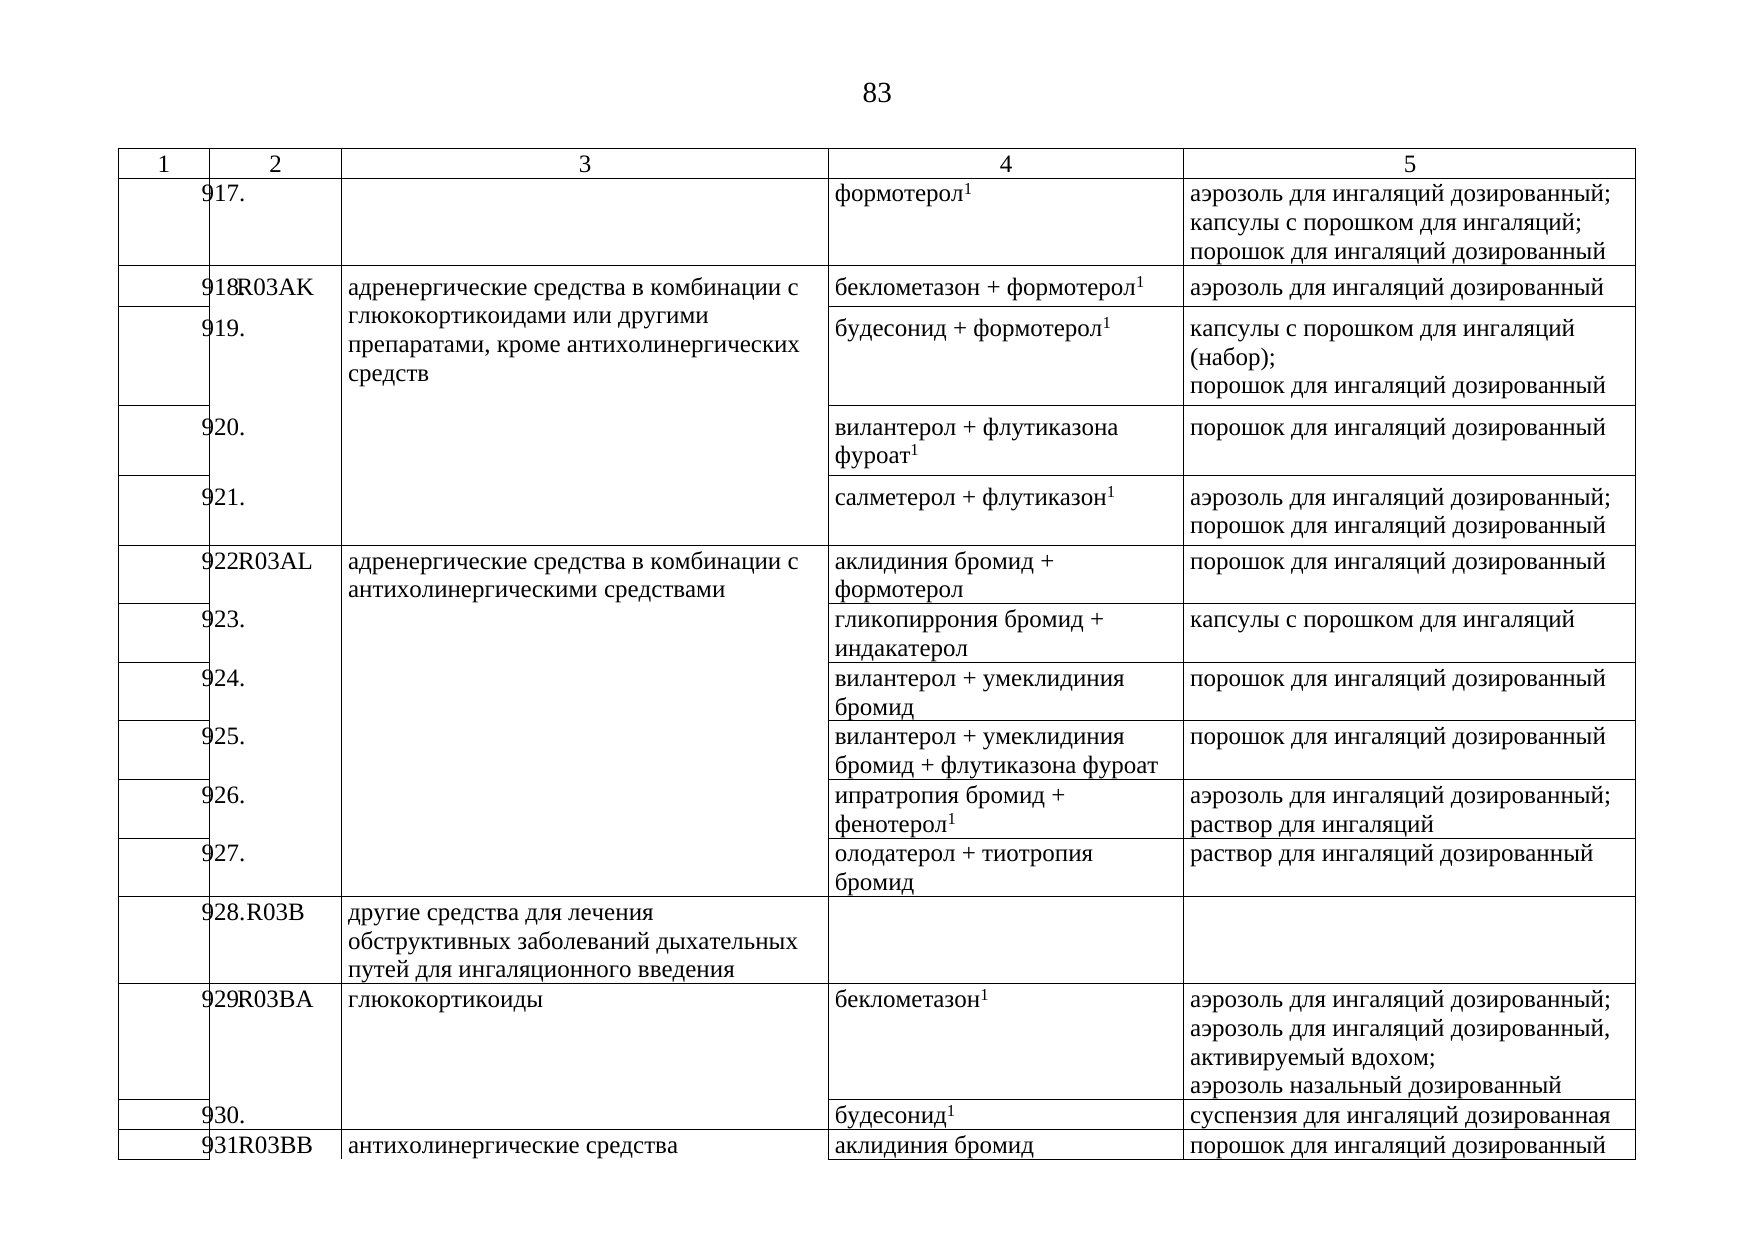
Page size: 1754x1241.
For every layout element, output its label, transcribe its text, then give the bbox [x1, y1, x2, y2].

table_cell [342, 475, 828, 545]
table_cell [1184, 897, 1635, 983]
table_cell [119, 663, 209, 720]
table_cell [119, 1130, 209, 1159]
table_cell R03BA [210, 984, 341, 1129]
table_cell адренергические средства в комбинации с глюкокортикоидами или другими препаратами, кроме антихолинергических средств [342, 266, 828, 405]
table_cell суспензия для ингаляций дозированная [1184, 1100, 1635, 1129]
table_cell R03AK [210, 266, 341, 306]
table_cell беклометазон + формотерол1 [829, 266, 1183, 306]
table_cell другие средства для лечения обструктивных заболеваний дыхательных путей для ингаляционного введения [342, 897, 828, 983]
table_cell аэрозоль для ингаляций дозированный; капсулы с порошком для ингаляций; порошок для ингаляций дозированный [1184, 179, 1635, 265]
table_cell R03BB [210, 1130, 341, 1159]
table_cell [119, 897, 209, 983]
table_cell [829, 897, 1183, 983]
table_cell ипратропия бромид + фенотерол1 [829, 780, 1183, 837]
table_cell [210, 475, 341, 545]
table_cell [119, 780, 209, 837]
table_cell [342, 405, 828, 475]
table_header 4 [829, 149, 1183, 177]
table_cell формотерол1 [829, 179, 1183, 265]
table_cell R03AL [210, 546, 341, 896]
table_cell салметерол + флутиказон1 [829, 476, 1183, 545]
table_cell аклидиния бромид + формотерол [829, 546, 1183, 603]
table_header 2 [210, 149, 341, 177]
table_cell [119, 179, 209, 265]
table_cell вилантерол + умеклидиния бромид [829, 663, 1183, 720]
table_cell будесонид + формотерол1 [829, 307, 1183, 405]
table_cell аэрозоль для ингаляций дозированный; порошок для ингаляций дозированный [1184, 476, 1635, 545]
table_cell порошок для ингаляций дозированный [1184, 1130, 1635, 1159]
table_cell [119, 266, 209, 306]
table_cell [119, 604, 209, 662]
table_cell вилантерол + умеклидиния бромид + флутиказона фуроат [829, 721, 1183, 779]
table_cell [119, 546, 209, 603]
table_cell порошок для ингаляций дозированный [1184, 406, 1635, 475]
table_cell [210, 306, 341, 405]
table_cell аэрозоль для ингаляций дозированный; аэрозоль для ингаляций дозированный, активируемый вдохом; аэрозоль назальный дозированный [1184, 984, 1635, 1099]
table_cell гликопиррония бромид + индакатерол [829, 604, 1183, 662]
table_cell [210, 405, 341, 475]
table_cell адренергические средства в комбинации с антихолинергическими средствами [342, 546, 828, 896]
table_cell [119, 984, 209, 1099]
table_cell R03B [210, 897, 341, 983]
table_cell [119, 721, 209, 779]
table_cell капсулы с порошком для ингаляций (набор); порошок для ингаляций дозированный [1184, 307, 1635, 405]
table_cell аэрозоль для ингаляций дозированный [1184, 266, 1635, 306]
table_cell [119, 1100, 209, 1129]
table_cell [119, 839, 209, 896]
table_cell [119, 476, 209, 545]
table_cell порошок для ингаляций дозированный [1184, 546, 1635, 603]
table_cell беклометазон1 [829, 984, 1183, 1099]
table_cell глюкокортикоиды [342, 984, 828, 1129]
table_cell капсулы с порошком для ингаляций [1184, 604, 1635, 662]
table_header 3 [342, 149, 828, 177]
table_cell раствор для ингаляций дозированный [1184, 839, 1635, 896]
table_cell будесонид1 [829, 1100, 1183, 1129]
table_cell порошок для ингаляций дозированный [1184, 663, 1635, 720]
table_cell порошок для ингаляций дозированный [1184, 721, 1635, 779]
table_cell [210, 179, 341, 265]
table_cell [119, 307, 209, 405]
table_cell аэрозоль для ингаляций дозированный; раствор для ингаляций [1184, 780, 1635, 837]
table_cell вилантерол + флутиказона фуроат1 [829, 406, 1183, 475]
table_cell олодатерол + тиотропия бромид [829, 839, 1183, 896]
table_header 5 [1184, 149, 1635, 177]
table_header 1 [119, 149, 209, 177]
table_cell антихолинергические средства [342, 1130, 828, 1159]
table_cell [119, 406, 209, 475]
table_cell [342, 179, 828, 265]
table_cell аклидиния бромид [829, 1130, 1183, 1159]
